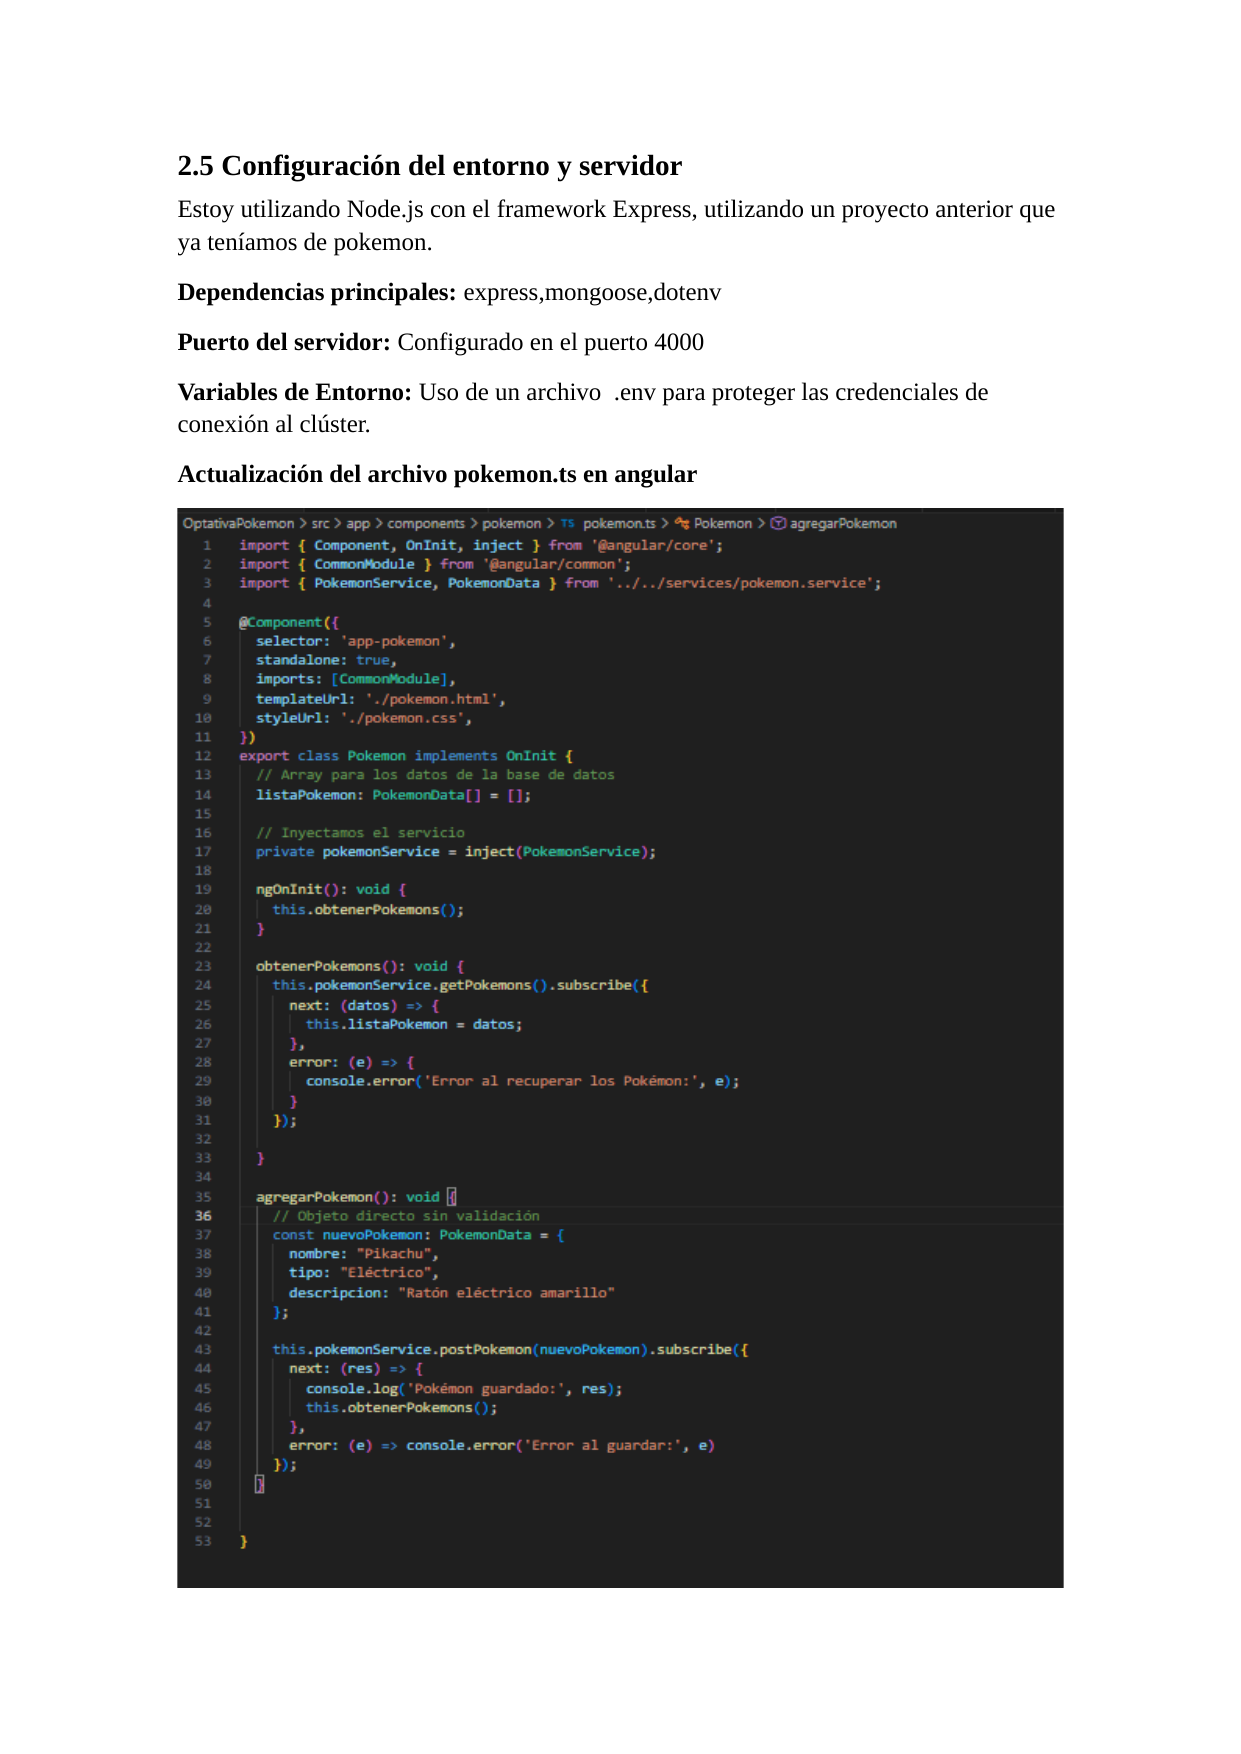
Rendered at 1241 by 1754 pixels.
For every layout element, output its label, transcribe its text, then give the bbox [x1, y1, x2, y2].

text Estoy utilizando Node.js con el framework Express, utilizando un proyecto anterior que ya teníamos de pokemon. [177, 194, 1063, 256]
text Actualización del archivo pokemon.ts en angular [177, 459, 1063, 488]
text Puerto del servidor: Configurado en el puerto 4000 [177, 327, 1063, 356]
text Dependencias principales: express,mongoose,dotenv [177, 277, 1063, 306]
text Variables de Entorno: Uso de un archivo .env para proteger las credenciales de conexión al clúster. [177, 377, 1063, 438]
subtitle 2.5 Configuración del entorno y servidor [177, 148, 1063, 181]
